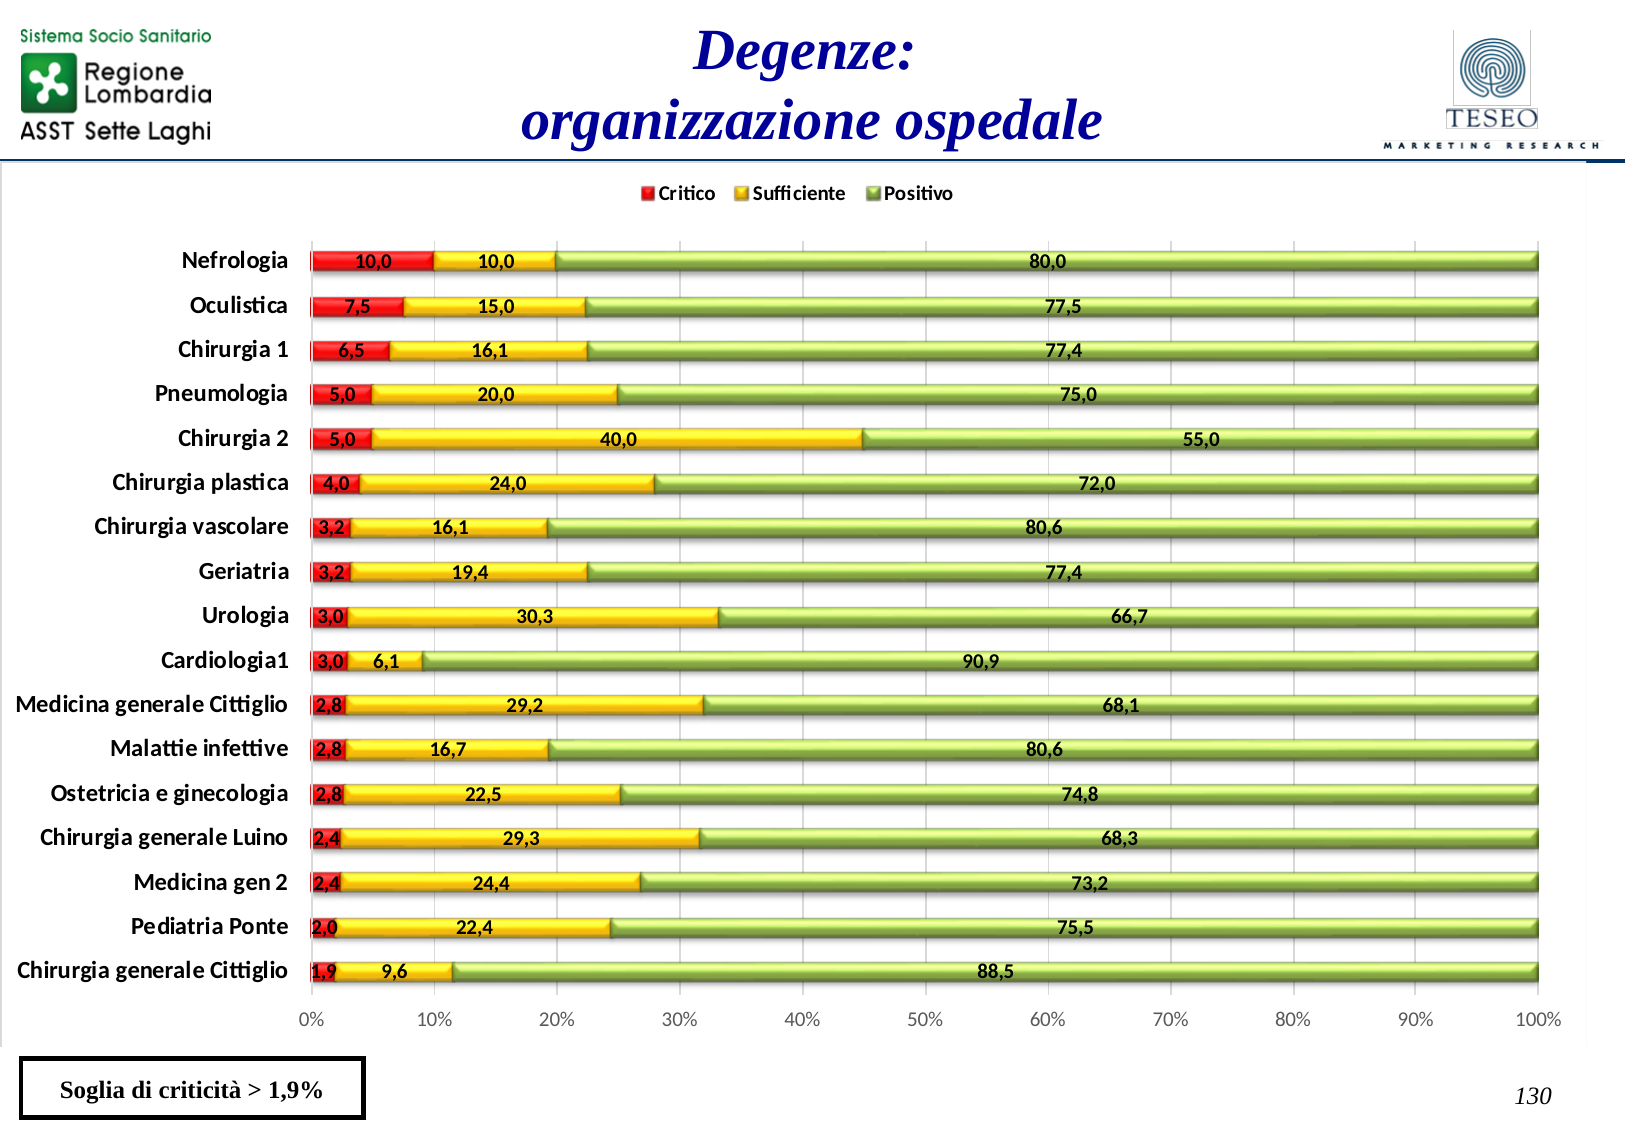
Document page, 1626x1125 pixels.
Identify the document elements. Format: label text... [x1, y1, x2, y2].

picture [21, 26, 211, 148]
text_box Degenze: organizzazione ospedale [268, 19, 1356, 144]
text_box Soglia di criticità > 1,9% [21, 1058, 364, 1118]
picture [1381, 30, 1604, 149]
picture [0, 160, 1587, 1047]
